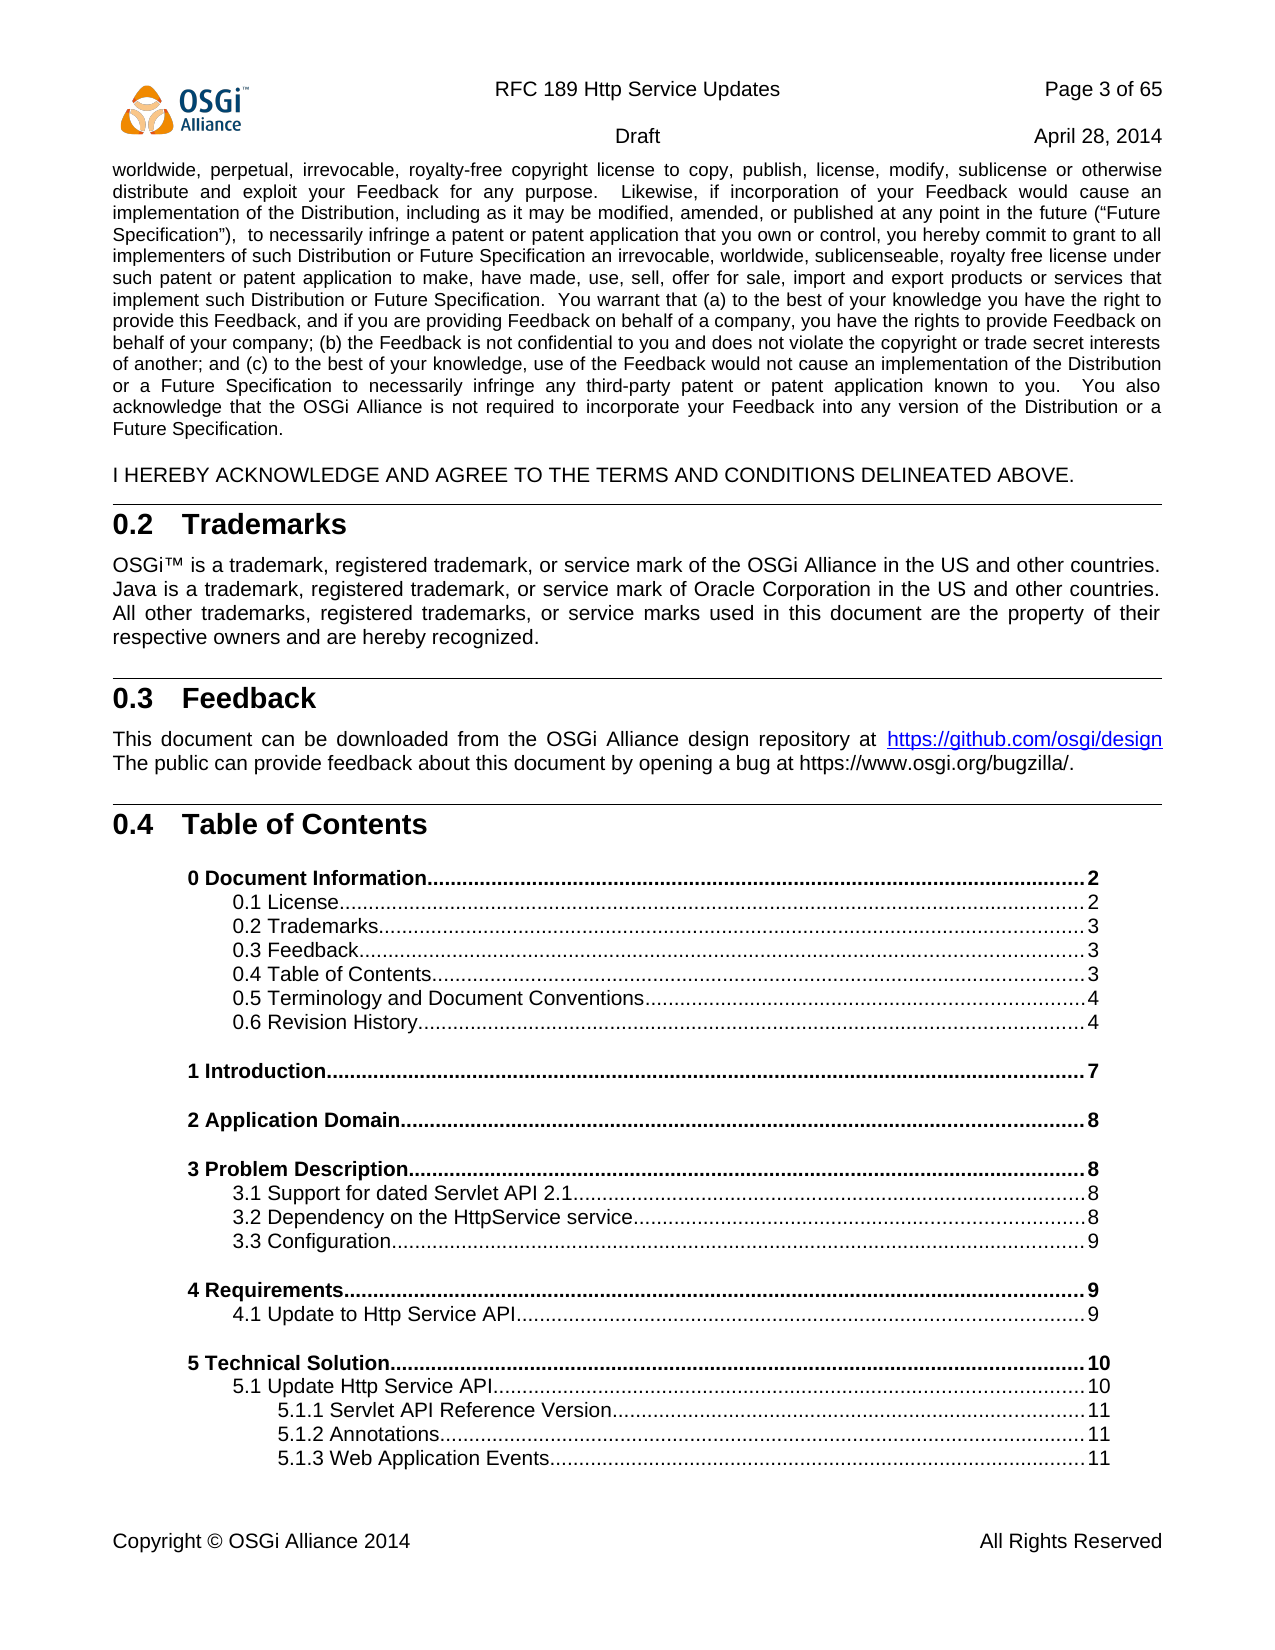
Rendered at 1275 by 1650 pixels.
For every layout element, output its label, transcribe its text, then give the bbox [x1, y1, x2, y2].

text 3.3 Configuration 9 [232, 1228, 1162, 1252]
text 0 Document Information 2 [187, 866, 1162, 890]
text 5.1.2 Annotations 11 [277, 1422, 1162, 1446]
text 5 Technical Solution 10 [187, 1350, 1162, 1374]
text 5.1.1 Servlet API Reference Version 11 [277, 1398, 1162, 1422]
picture [113, 78, 257, 142]
text 0.6 Revision History 4 [232, 1010, 1162, 1034]
text 0.3 Feedback 3 [232, 938, 1162, 962]
text 3.1 Support for dated Servlet API 2.1 8 [232, 1181, 1162, 1204]
text OSGi™ is a trademark, registered trademark, or service mark of the OSGi Alliance in the US and other countries. Java is a trademark, registered trademark, or service mark of Oracle Corporation in the US and other countries. All other trademarks, registered trademarks, or service marks used in this document are the property of their respective owners and are hereby recognized. [112, 553, 1162, 649]
subtitle Table of Contents [112, 805, 1162, 841]
text 4 Requirements 9 [187, 1277, 1162, 1301]
subtitle Feedback [112, 679, 1162, 715]
text worldwide, perpetual, irrevocable, royalty-free copyright license to copy, publish, license, modify, sublicense or otherwise distribute and exploit your Feedback for any purpose. Likewise, if incorporation of your Feedback would cause an implementation of the Distribution, including as it may be modified, amended, or published at any point in the future (“Future Specification”), to necessarily infringe a patent or patent application that you own or control, you hereby commit to grant to all implementers of such Distribution or Future Specification an irrevocable, worldwide, sublicenseable, royalty free license under such patent or patent application to make, have made, use, sell, offer for sale, import and export products or services that implement such Distribution or Future Specification. You warrant that (a) to the best of your knowledge you have the right to provide this Feedback, and if you are providing Feedback on behalf of a company, you have the rights to provide Feedback on behalf of your company; (b) the Feedback is not confidential to you and does not violate the copyright or trade secret interests of another; and (c) to the best of your knowledge, use of the Feedback would not cause an implementation of the Distribution or a Future Specification to necessarily infringe any third-party patent or patent application known to you. You also acknowledge that the OSGi Alliance is not required to incorporate your Feedback into any version of the Distribution or a Future Specification. [112, 159, 1162, 439]
text 0.1 License 2 [232, 890, 1162, 914]
subtitle Trademarks [112, 505, 1162, 541]
text 5.1.3 Web Application Events 11 [277, 1446, 1162, 1470]
text 0.2 Trademarks 3 [232, 914, 1162, 938]
text 4.1 Update to Http Service API 9 [232, 1301, 1162, 1325]
text I HEREBY ACKNOWLEDGE AND AGREE TO THE TERMS AND CONDITIONS DELINEATED ABOVE. [112, 463, 1162, 487]
text 0.5 Terminology and Document Conventions 4 [232, 986, 1162, 1010]
text 0.4 Table of Contents 3 [232, 962, 1162, 986]
text This document can be downloaded from the OSGi Alliance design repository at https://github.com/osgi/design The public can provide feedback about this document by opening a bug at https://www.osgi.org/bugzilla/. [112, 727, 1162, 775]
text 1 Introduction 7 [187, 1059, 1162, 1083]
text 5.1 Update Http Service API 10 [232, 1374, 1162, 1398]
text 3.2 Dependency on the HttpService service 8 [232, 1204, 1162, 1228]
text 3 Problem Description 8 [187, 1157, 1162, 1181]
text 2 Application Domain 8 [187, 1108, 1162, 1132]
